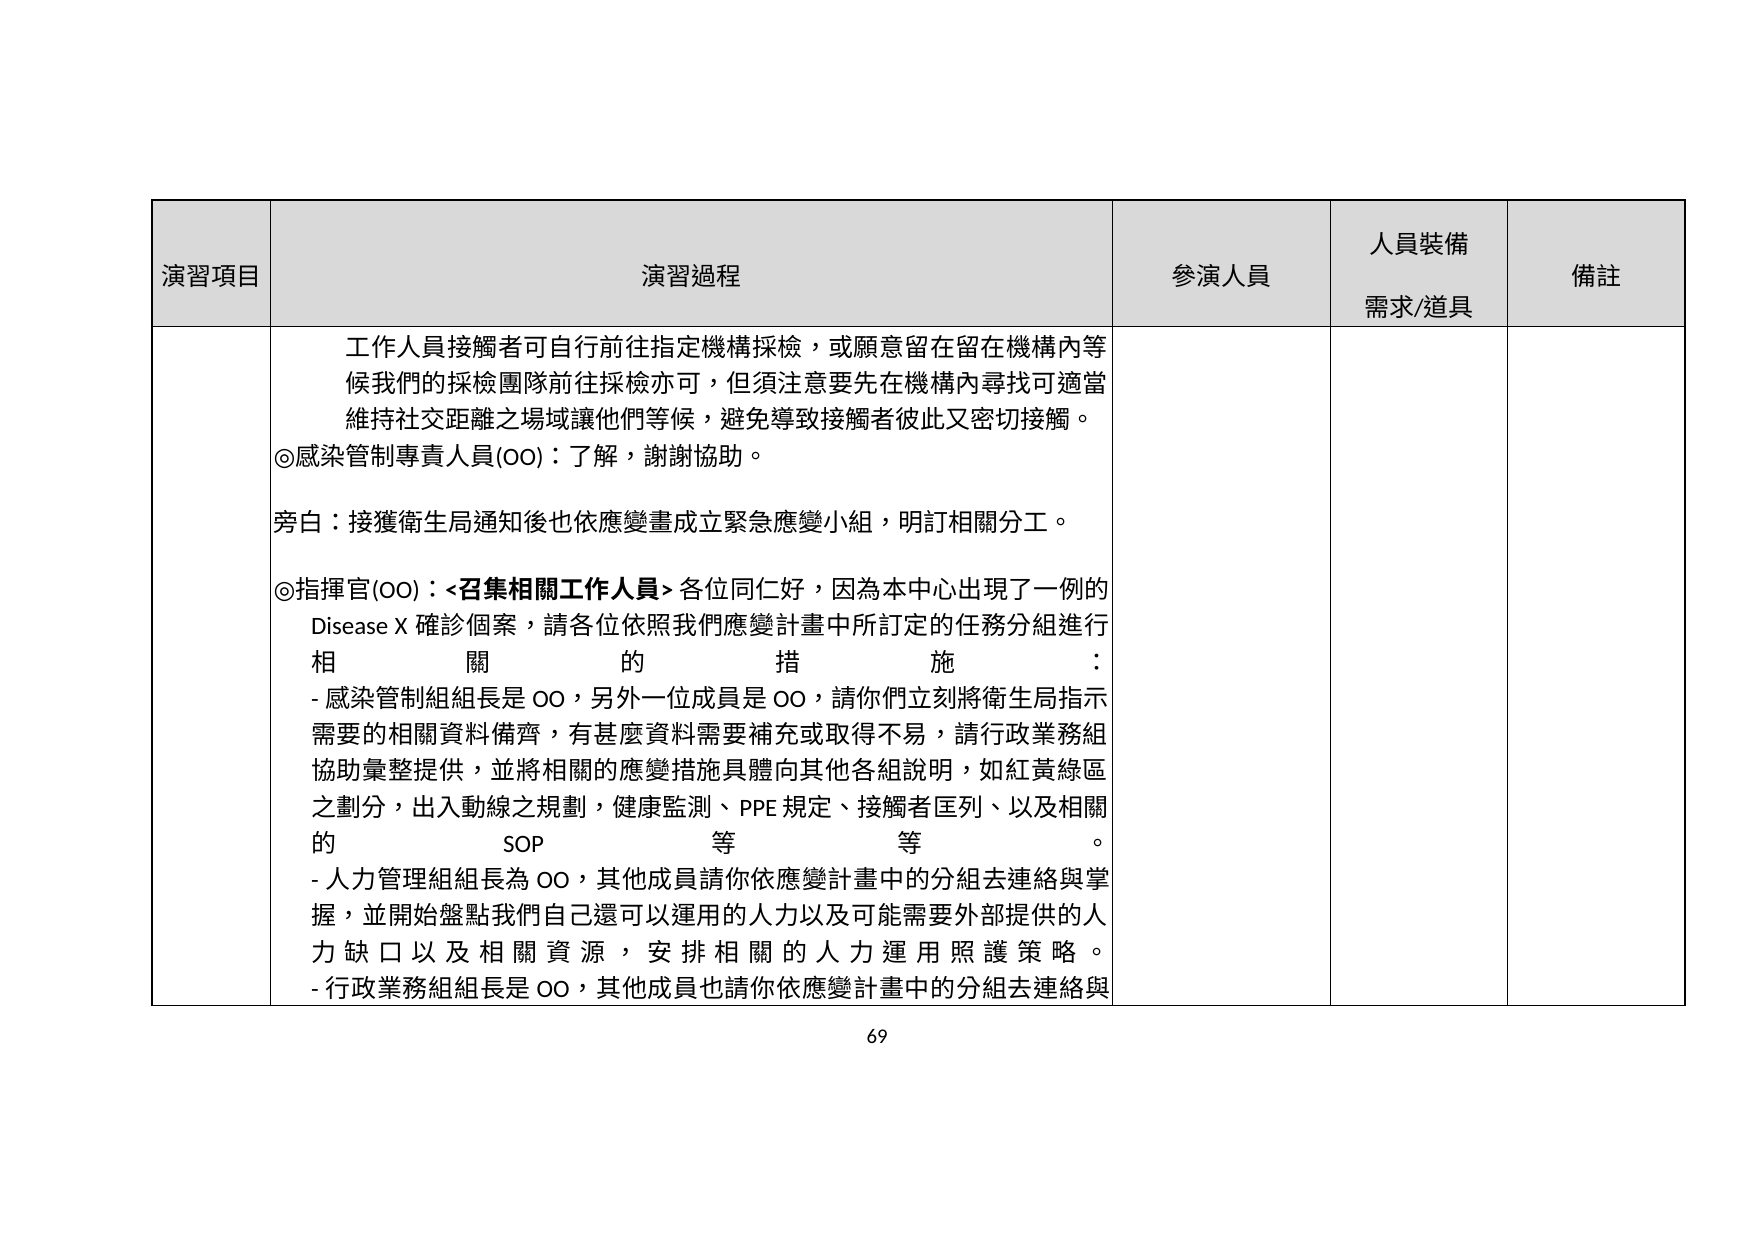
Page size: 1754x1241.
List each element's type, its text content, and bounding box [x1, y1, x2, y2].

table_header 參演人員 [1113, 201, 1330, 326]
table_header 備註 [1508, 201, 1684, 326]
table_cell [1508, 327, 1684, 1004]
table_header 人員裝備 需求/道具 [1331, 201, 1507, 326]
table_header 演習項目 [153, 201, 270, 326]
table_cell [1331, 327, 1507, 1004]
table_header 演習過程 [271, 201, 1112, 326]
table_cell 工作人員接觸者可自行前往指定機構採檢，或願意留在留在機構內等候我們的採檢團隊前往採檢亦可，但須注意要先在機構內尋找可適當維持社交距離之場域讓他們等候，避免導致接觸者彼此又密切接觸。 ◎感染管制專責人員(OO)：了解，謝謝協助。 旁白：接獲衛生局通知後也依應變畫成立緊急應變小組，明訂相關分工。 ◎指揮官(OO)：<召集相關工作人員> 各位同仁好，因為本中心出現了一例的Disease X 確診個案，請各位依照我們應變計畫中所訂定的任務分組進行相關的措施： - 感染管制組組長是OO，另外一位成員是OO，請你們立刻將衛生局指示需要的相關資料備齊，有甚麼資料需要補充或取得不易，請行政業務組協助彙整提供，並將相關的應變措施具體向其他各組說明，如紅黃綠區之劃分，出入動線之規劃，健康監測、PPE規定、接觸者匡列、以及相關的SOP等等。 - 人力管理組組長為OO，其他成員請你依應變計畫中的分組去連絡與掌握，並開始盤點我們自己還可以運用的人力以及可能需要外部提供的人力缺口以及相關資源，安排相關的人力運用照護策略。 - 行政業務組組長是OO，其他成員也請你依應變計畫中的分組去連絡與 [271, 327, 1112, 1004]
table_cell [1113, 327, 1330, 1004]
table_cell [153, 327, 270, 1004]
